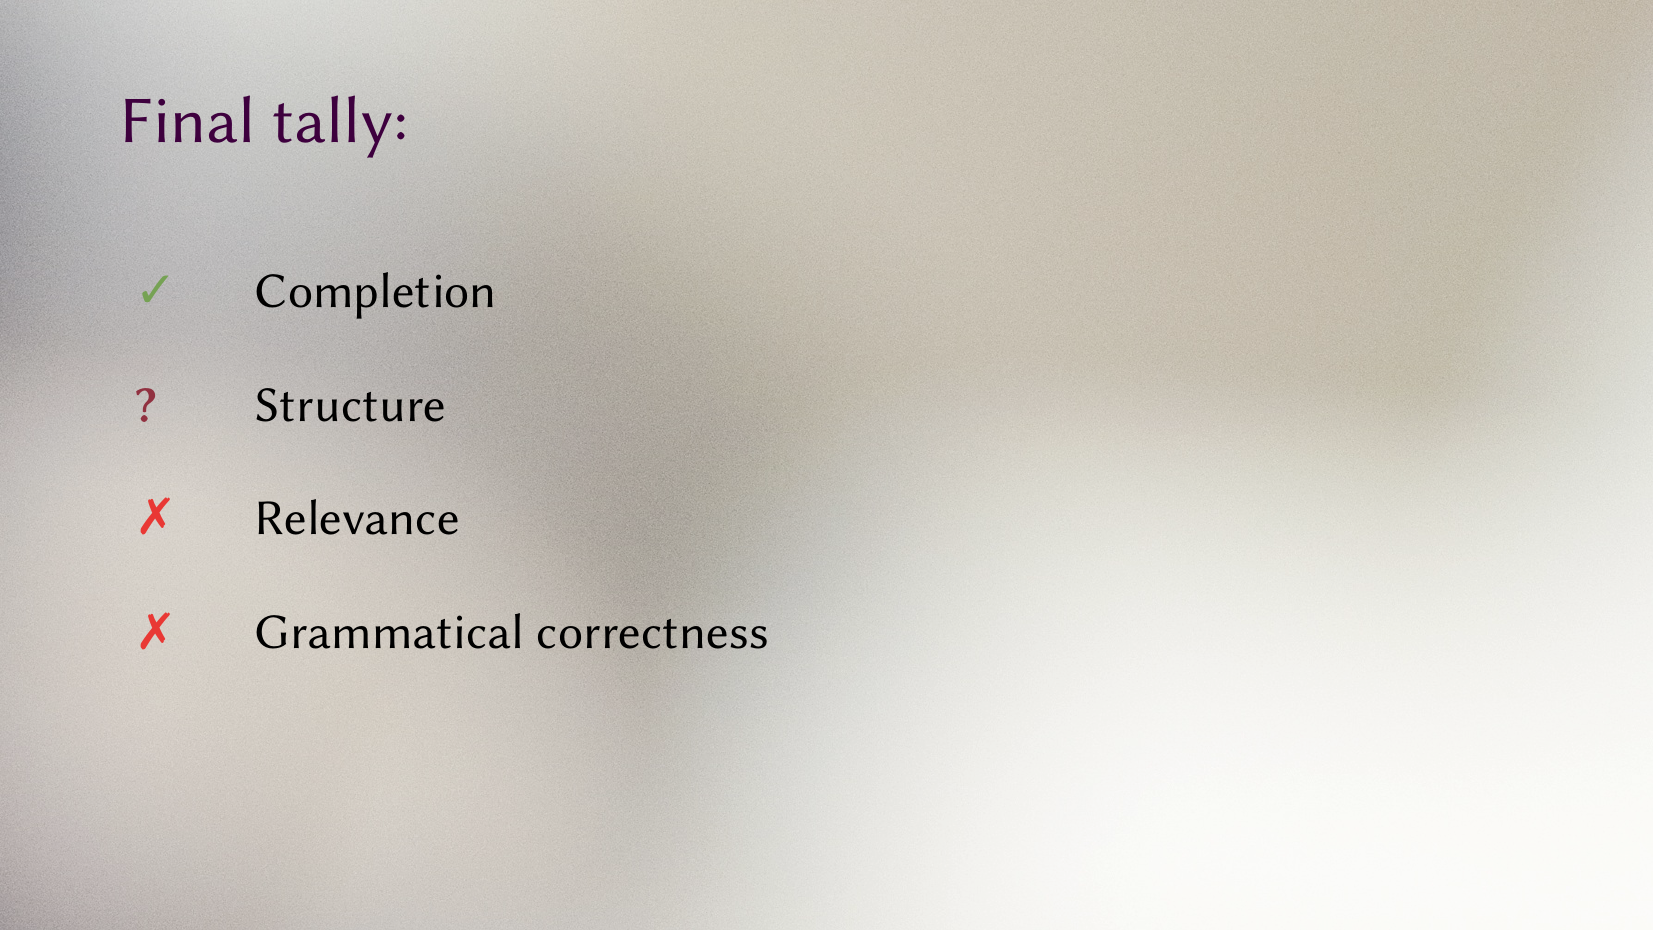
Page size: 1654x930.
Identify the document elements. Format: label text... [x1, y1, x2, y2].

text_box Completion Structure Relevance Grammatical correctness [239, 254, 1365, 897]
text_box ✓ ? ✗ ✗ [120, 255, 240, 669]
text_box Final tally: [104, 74, 1560, 226]
